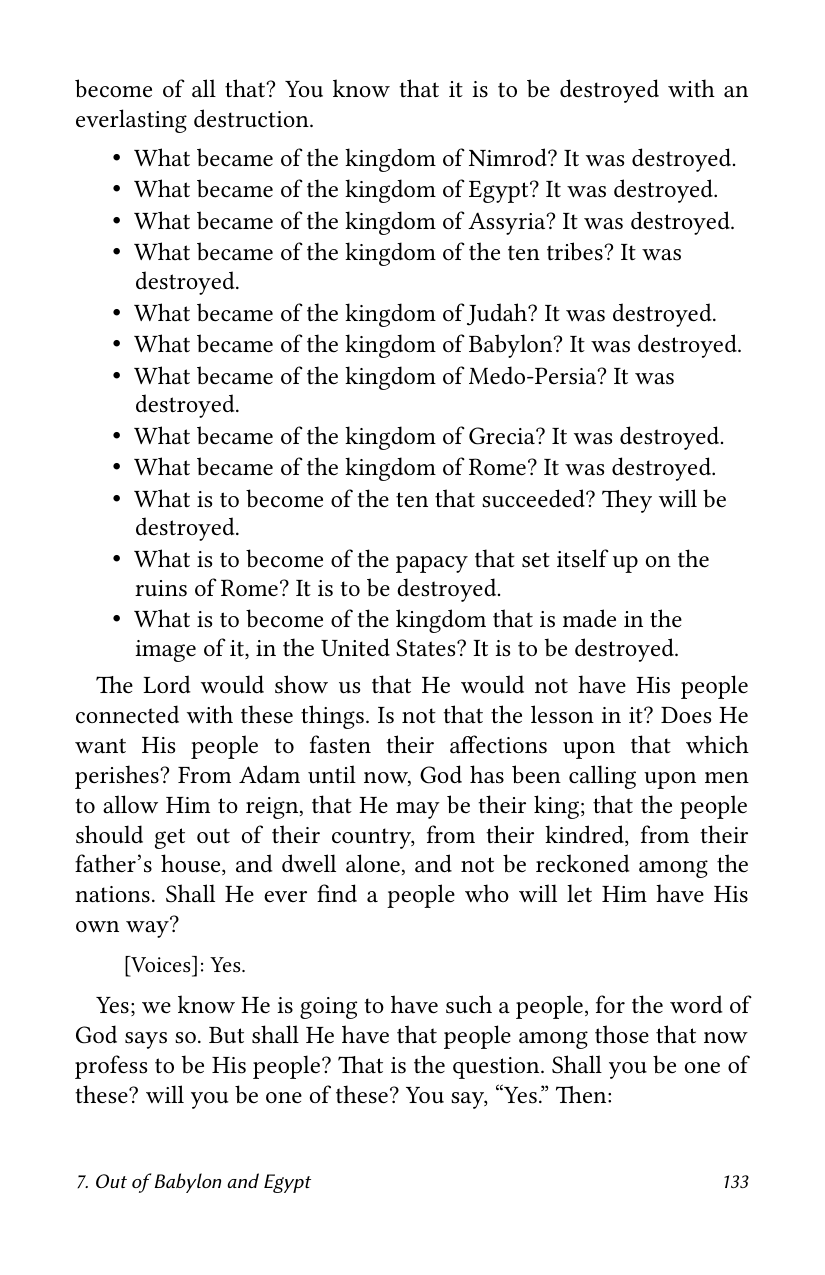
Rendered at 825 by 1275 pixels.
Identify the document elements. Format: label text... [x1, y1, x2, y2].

text The Lord would show us that He would not have His people connected with these things. Is not that the lesson in it? Does He want His people to fasten their affections upon that which perishes? From Adam until now, God has been calling upon men to allow Him to reign, that He may be their king; that the people should get out of their country, from their kindred, from their father’s house, and dwell alone, and not be reckoned among the nations. Shall He ever find a people who will let Him have His own way? [75, 671, 750, 939]
list What became of the kingdom of Medo-Persia? It was destroyed. [112, 362, 750, 419]
list What became of the kingdom of the ten tribes? It was destroyed. [112, 238, 750, 296]
list What became of the kingdom of Nimrod? It was destroyed. [112, 144, 750, 172]
text [Voices]: Yes. [105, 952, 720, 978]
list What became of the kingdom of Egypt? It was destroyed. [112, 175, 750, 204]
list What became of the kingdom of Rome? It was destroyed. [112, 453, 750, 482]
list What is to become of the papacy that set itself up on the ruins of Rome? It is to be destroyed. [112, 545, 750, 602]
list What is to become of the kingdom that is made in the image of it, in the United States? It is to be destroyed. [112, 605, 750, 662]
list What became of the kingdom of Grecia? It was destroyed. [112, 422, 750, 450]
list What became of the kingdom of Assyria? It was destroyed. [112, 207, 750, 235]
text Yes; we know He is going to have such a people, for the word of God says so. But shall He have that people among those that now profess to be His people? That is the question. Shall you be one of these? will you be one of these? You say, “Yes.” Then: [75, 992, 750, 1110]
list What became of the kingdom of Babylon? It was destroyed. [112, 330, 750, 359]
list What became of the kingdom of Judah? It was destroyed. [112, 298, 750, 327]
text become of all that? You know that it is to be destroyed with an everlasting destruction. [75, 75, 750, 133]
list What is to become of the ten that succeeded? They will be destroyed. [112, 485, 750, 542]
